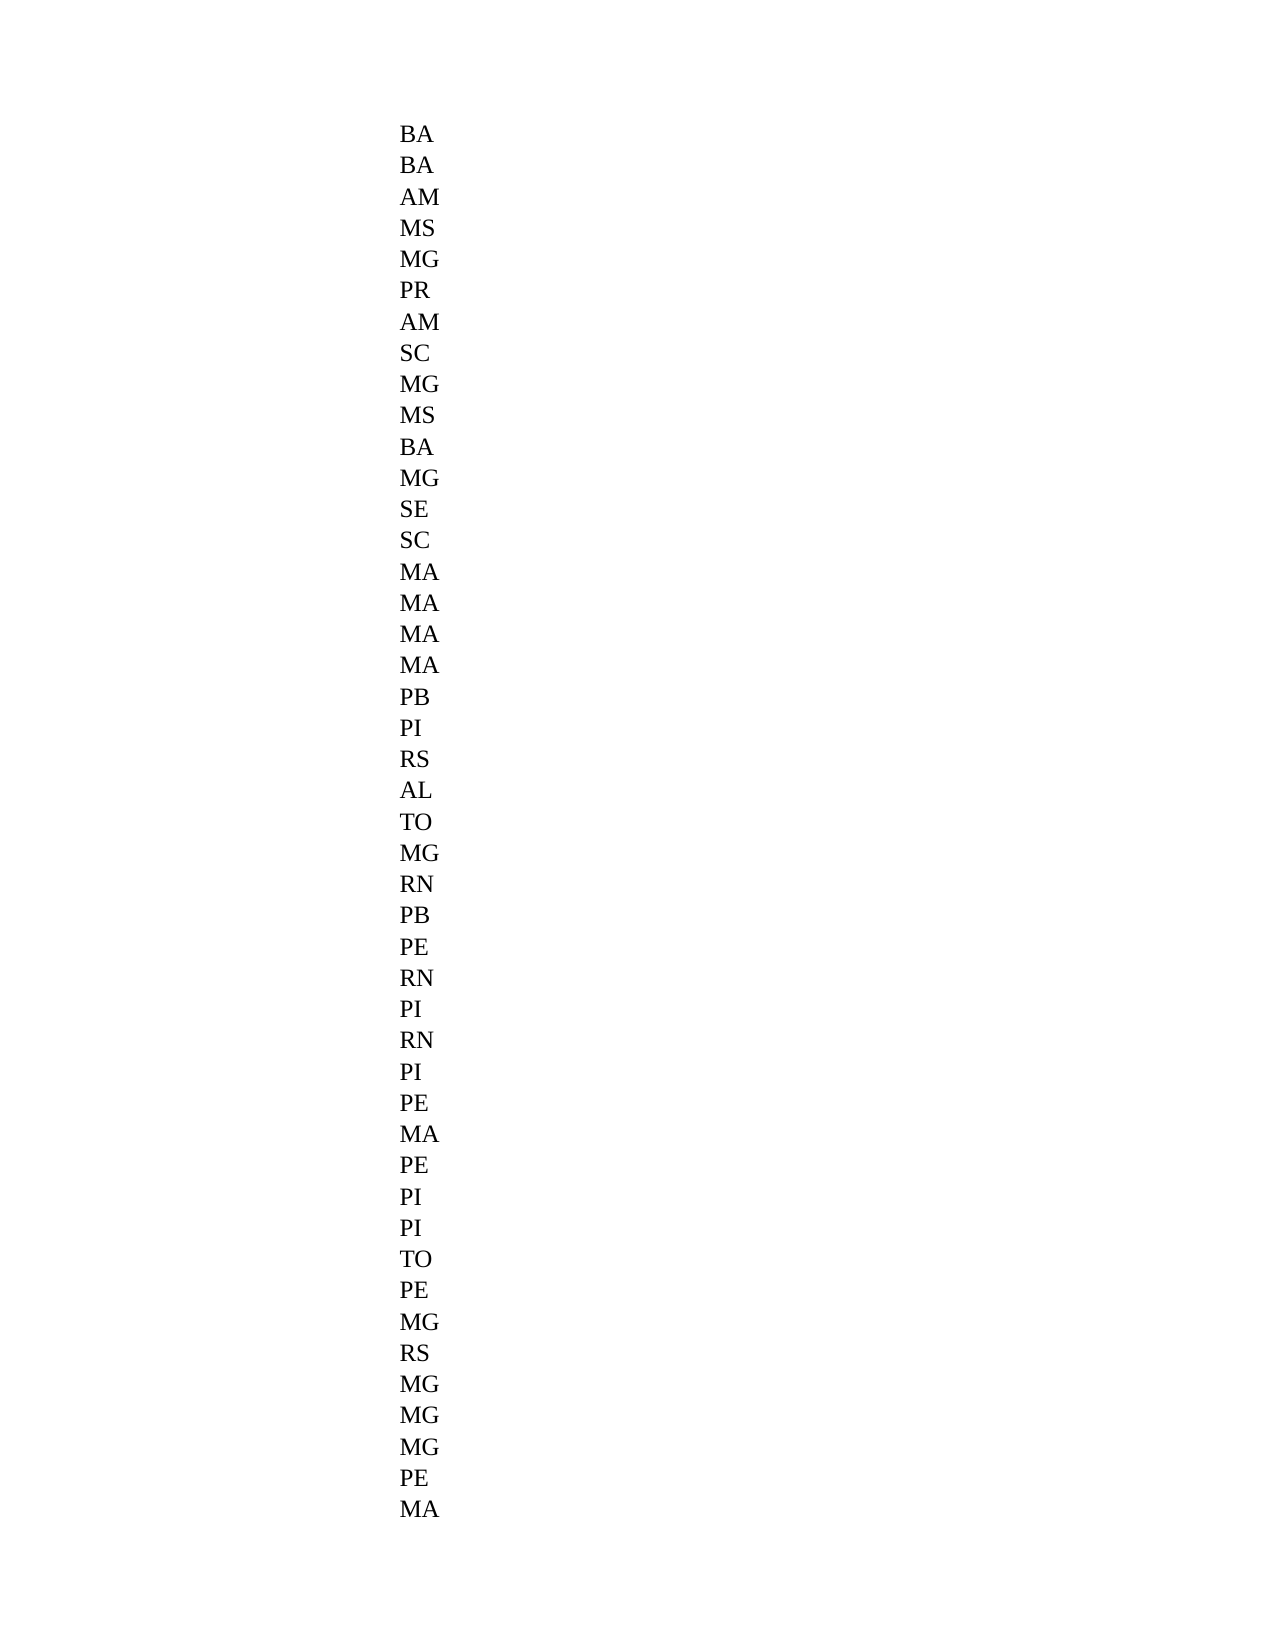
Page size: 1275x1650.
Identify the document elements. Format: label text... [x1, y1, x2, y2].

table_cell PI [399, 1212, 446, 1243]
table_cell MG [399, 368, 446, 399]
table_cell [118, 1024, 399, 1056]
table_cell PE [399, 1149, 446, 1181]
table_cell [118, 837, 399, 868]
table_cell [118, 993, 399, 1024]
table_cell [118, 1399, 399, 1431]
table_cell [118, 462, 399, 493]
table_cell MS [399, 212, 446, 243]
table_cell PE [399, 1087, 446, 1118]
table_cell [118, 681, 399, 712]
table_cell [118, 868, 399, 899]
table_cell SC [399, 524, 446, 556]
table_cell TO [399, 1243, 446, 1274]
table_cell MA [399, 1493, 446, 1524]
table_cell [118, 493, 399, 524]
table_cell MG [399, 1431, 446, 1462]
table_cell RN [399, 962, 446, 993]
table_cell MS [399, 399, 446, 431]
table_cell [118, 1118, 399, 1149]
table_cell [118, 1431, 399, 1462]
table_cell [118, 1243, 399, 1274]
table_cell MG [399, 243, 446, 274]
table_cell MA [399, 649, 446, 681]
table_cell BA [399, 149, 446, 181]
table_cell PE [399, 1462, 446, 1493]
table_cell BA [399, 431, 446, 462]
table_cell [118, 212, 399, 243]
table_cell [118, 306, 399, 337]
table_cell AM [399, 181, 446, 212]
table_cell [118, 118, 399, 149]
table_cell [118, 649, 399, 681]
table_cell [118, 149, 399, 181]
table_cell PI [399, 1056, 446, 1087]
table_cell AM [399, 306, 446, 337]
table_cell PB [399, 899, 446, 931]
table_cell [118, 243, 399, 274]
table_cell [118, 1149, 399, 1181]
table_cell [118, 1087, 399, 1118]
table_cell [118, 431, 399, 462]
table_cell BA [399, 118, 446, 149]
table_cell [118, 274, 399, 306]
table_cell [118, 399, 399, 431]
table_cell [118, 931, 399, 962]
table_cell MG [399, 462, 446, 493]
table_cell [118, 1212, 399, 1243]
table_cell MA [399, 556, 446, 587]
table_cell MA [399, 618, 446, 649]
table_cell [118, 181, 399, 212]
table_cell [118, 806, 399, 837]
table_cell MA [399, 587, 446, 618]
table_cell [118, 1274, 399, 1306]
table_cell PI [399, 993, 446, 1024]
table_cell [118, 587, 399, 618]
table_cell TO [399, 806, 446, 837]
table_cell PE [399, 1274, 446, 1306]
table_cell [118, 1368, 399, 1399]
table_cell PE [399, 931, 446, 962]
table_cell MG [399, 1306, 446, 1337]
table_cell PI [399, 712, 446, 743]
table_cell RN [399, 1024, 446, 1056]
table_cell MG [399, 1368, 446, 1399]
table_cell [118, 1462, 399, 1493]
table_cell [118, 524, 399, 556]
table_cell AL [399, 774, 446, 806]
table_cell MA [399, 1118, 446, 1149]
table_cell [118, 556, 399, 587]
table_cell RS [399, 1337, 446, 1368]
table_cell PR [399, 274, 446, 306]
table_cell RN [399, 868, 446, 899]
table_cell MG [399, 1399, 446, 1431]
table_cell SC [399, 337, 446, 368]
table_cell [118, 712, 399, 743]
table_cell [118, 899, 399, 931]
table_cell [118, 1056, 399, 1087]
table_cell SE [399, 493, 446, 524]
table_cell [118, 337, 399, 368]
table_cell [118, 1493, 399, 1524]
table_cell [118, 1181, 399, 1212]
table_cell [118, 743, 399, 774]
table_cell [118, 368, 399, 399]
table_cell [118, 774, 399, 806]
table_cell PI [399, 1181, 446, 1212]
table_cell PB [399, 681, 446, 712]
table_cell [118, 1306, 399, 1337]
table_cell RS [399, 743, 446, 774]
table_cell [118, 1337, 399, 1368]
table_cell [118, 618, 399, 649]
table_cell MG [399, 837, 446, 868]
table_cell [118, 962, 399, 993]
